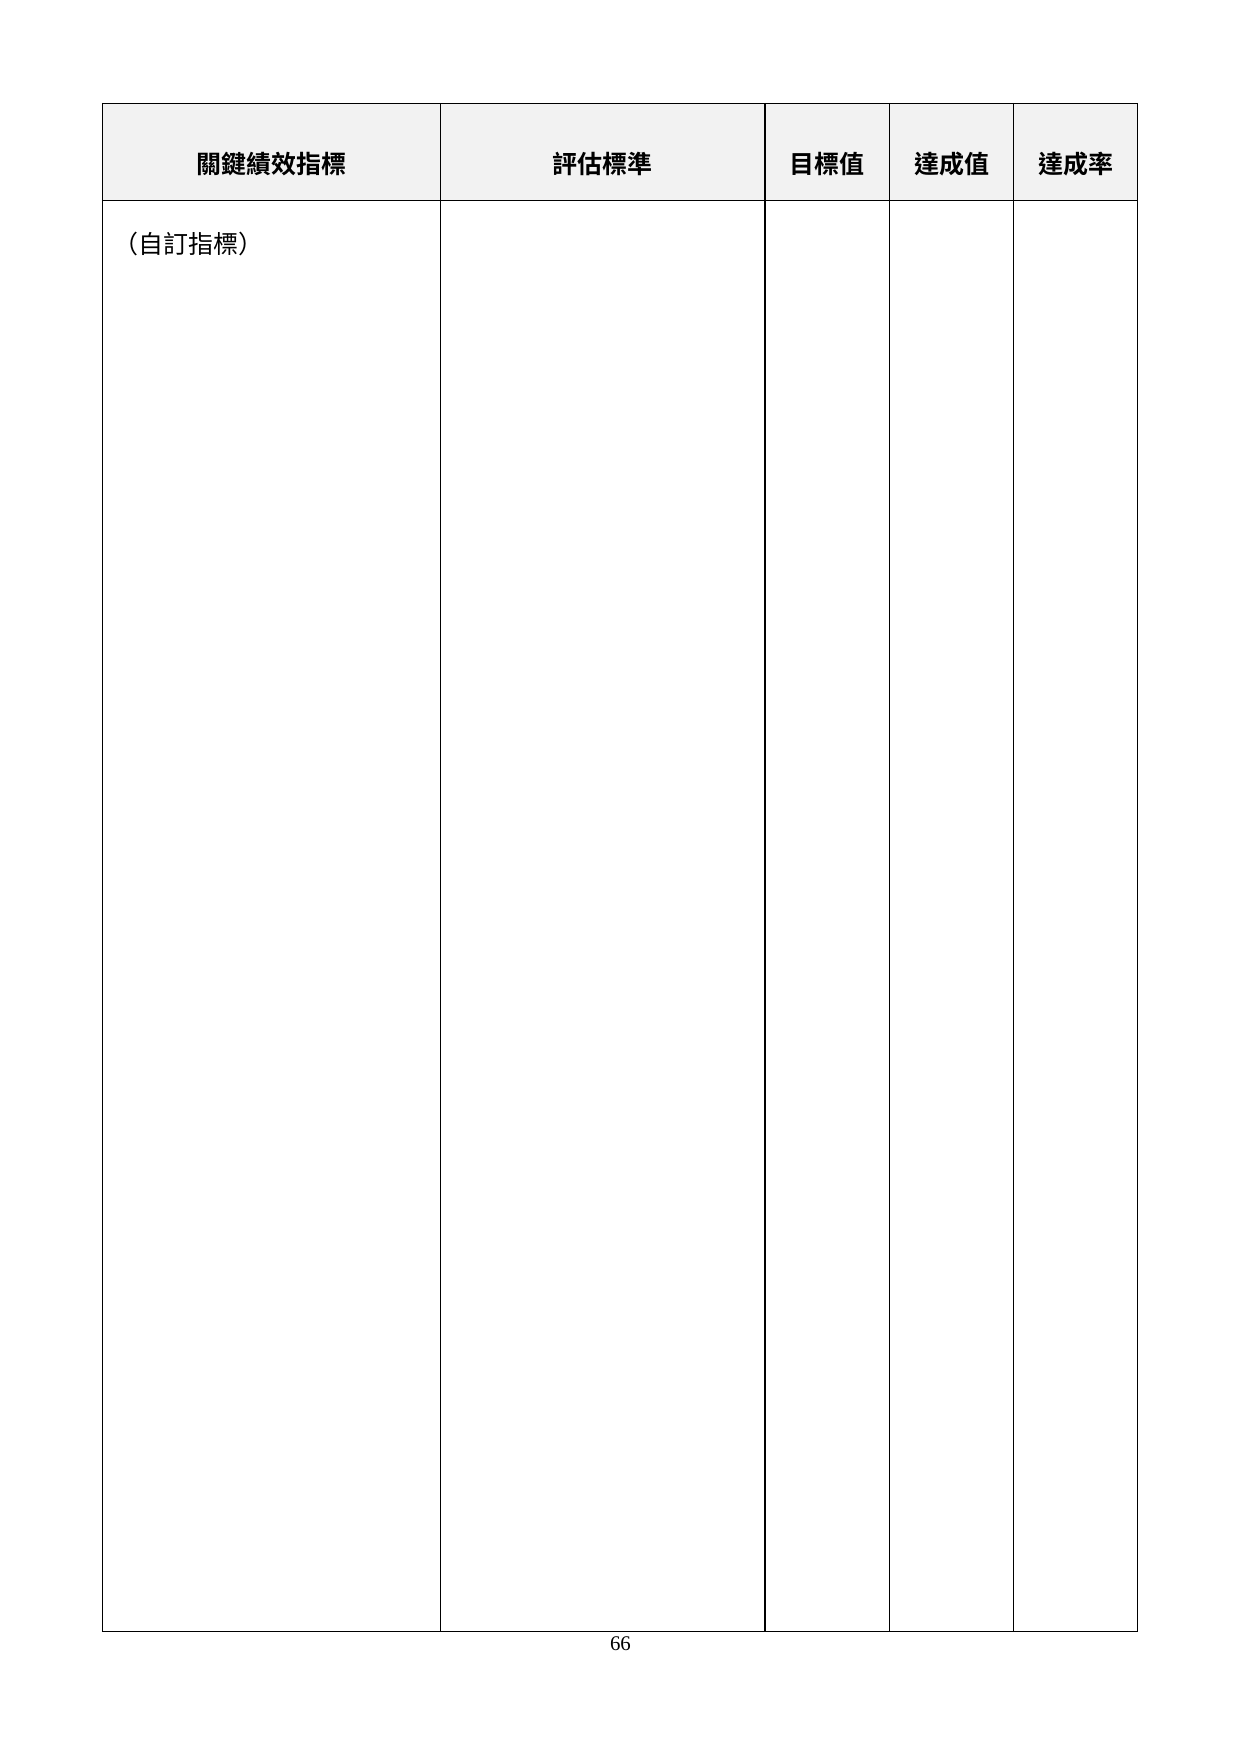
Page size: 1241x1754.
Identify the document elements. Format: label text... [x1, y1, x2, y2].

table_cell （自訂指標） [103, 201, 440, 1631]
table_header 目標值 [766, 104, 889, 200]
table_cell [441, 201, 764, 1631]
table_cell [766, 201, 889, 1631]
table_cell [1014, 201, 1137, 1631]
table_cell [890, 201, 1013, 1631]
table_header 達成率 [1014, 104, 1137, 200]
table_header 關鍵績效指標 [103, 104, 440, 200]
table_header 評估標準 [441, 104, 764, 200]
table_header 達成值 [890, 104, 1013, 200]
